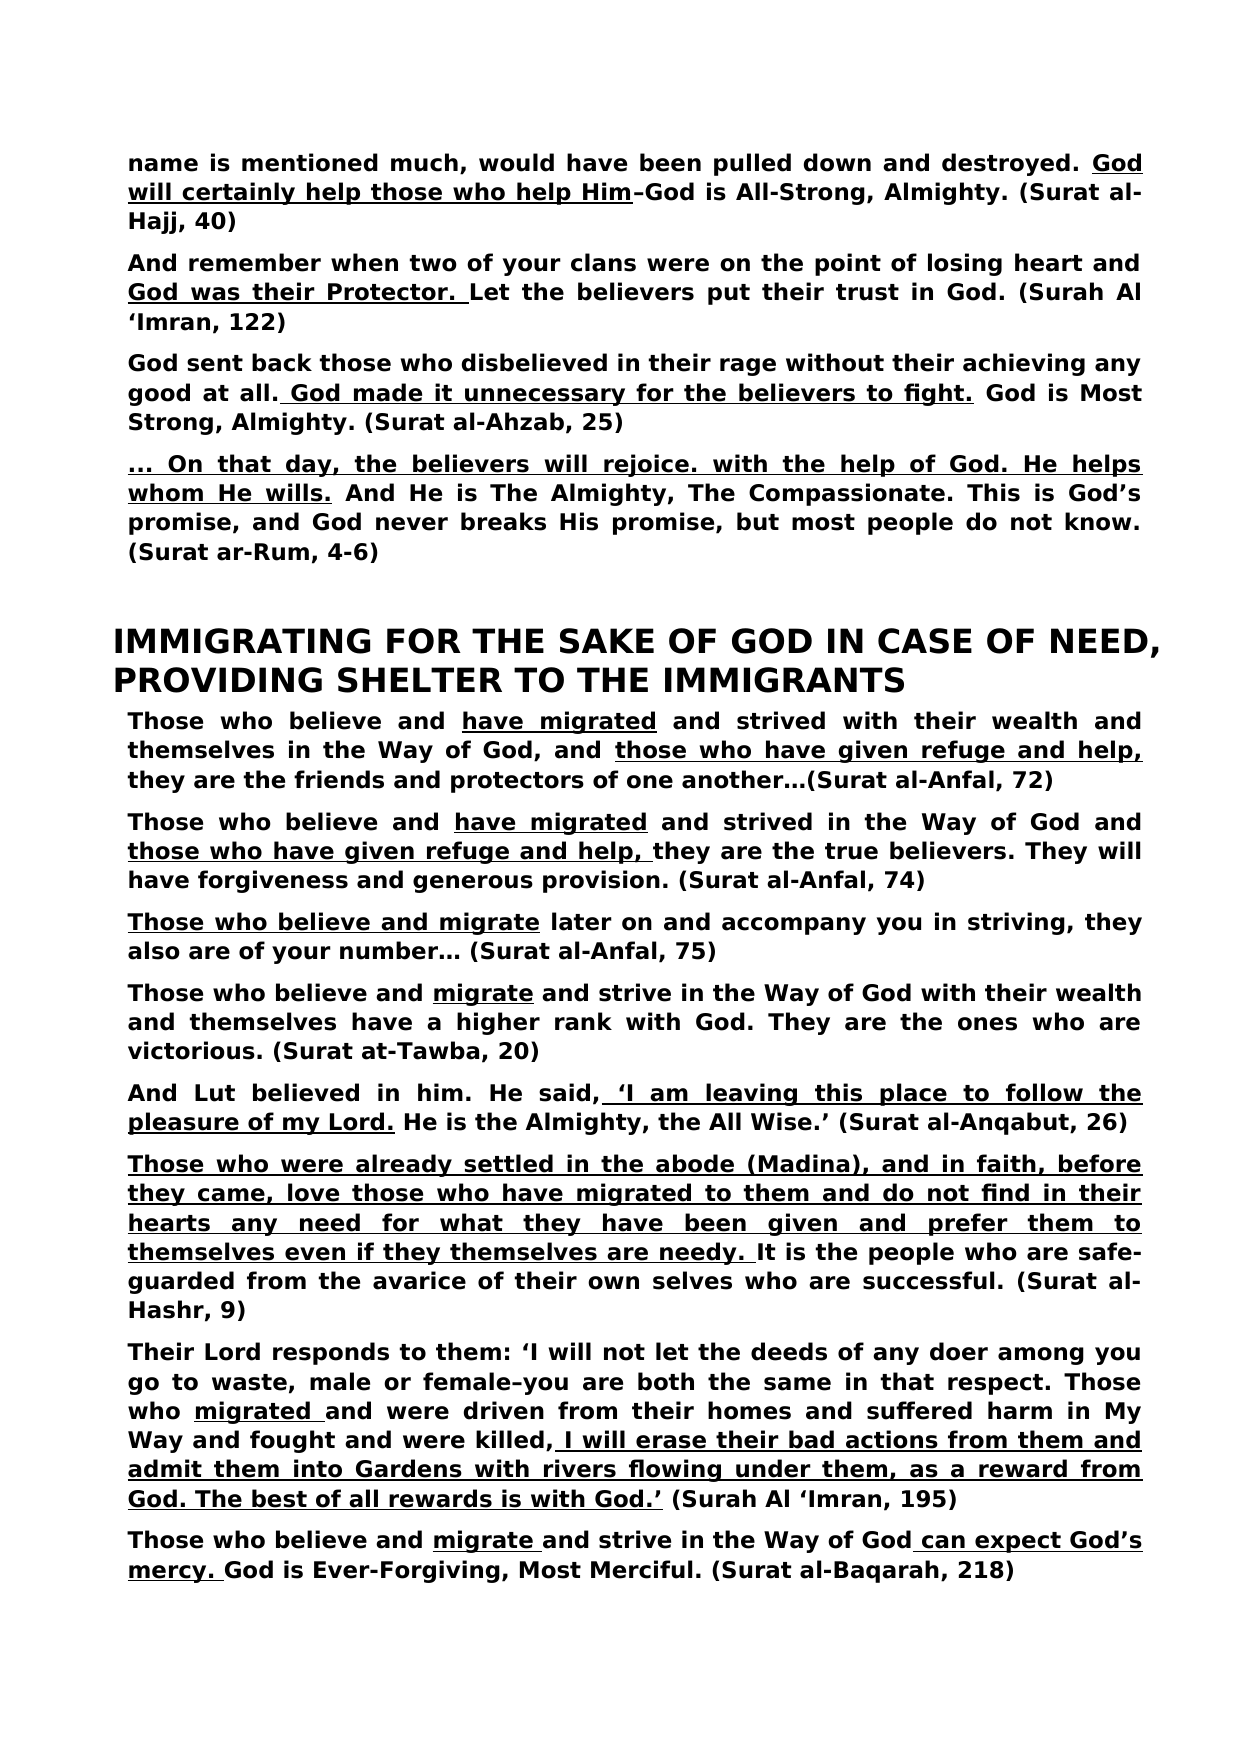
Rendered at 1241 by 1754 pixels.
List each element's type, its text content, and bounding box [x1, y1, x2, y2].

text Those who believe and migrate later on and accompany you in striving, they also are of your number… (Surat al-Anfal, 75) [127, 909, 1143, 965]
text they came, love those who have migrated to them and do not find in their hearts any need for what they have been given and prefer them to themselves even if they themselves are needy. It is the people who are safe-guarded from the avarice of their own selves who are successful. (Surat al-Hashr, 9) [127, 1175, 1143, 1324]
text Their Lord responds to them: ‘I will not let the deeds of any doer among you go to waste, male or female–you are both the same in that respect. Those who migrated and were driven from their homes and suffered harm in My Way and fought and were killed, I will erase their bad actions from them and admit them into Gardens with rivers flowing under them, as a reward from [127, 1339, 1143, 1479]
text God sent back those who disbelieved in their rage without their achieving any good at all. God made it unnecessary for the believers to fight. God is Most Strong, Almighty. (Surat al-Ahzab, 25) [127, 351, 1143, 436]
text Those who believe and migrate and strive in the Way of God can expect God’s mercy. God is Ever-Forgiving, Most Merciful. (Surat al-Baqarah, 218) [127, 1528, 1143, 1583]
text And remember when two of your clans were on the point of losing heart and God was their Protector. Let the believers put their trust in God. (Surah Al ‘Imran, 122) [127, 250, 1143, 336]
text Those who believe and migrate and strive in the Way of God with their wealth and themselves have a higher rank with God. They are the ones who are victorious. (Surat at-Tawba, 20) [127, 980, 1143, 1065]
text God. The best of all rewards is with God.’ (Surah Al ‘Imran, 195) [127, 1480, 1143, 1512]
text name is mentioned much, would have been pulled down and destroyed. God will certainly help those who help Him–God is All-Strong, Almighty. (Surat al-Hajj, 40) [127, 150, 1143, 235]
text ... On that day, the believers will rejoice. with the help of God. He helps [127, 451, 1143, 474]
subtitle IMMIGRATING FOR THE SAKE OF GOD IN CASE OF NEED, PROVIDING SHELTER TO THE IMMIGRANTS [112, 622, 1165, 700]
text Those who were already settled in the abode (Madina), and in faith, before [127, 1151, 1143, 1174]
text whom He wills. And He is The Almighty, The Compassionate. This is God’s promise, and God never breaks His promise, but most people do not know. (Surat ar-Rum, 4-6) [127, 475, 1143, 565]
text And Lut believed in him. He said, ‘I am leaving this place to follow the pleasure of my Lord. He is the Almighty, the All Wise.’ (Surat al-Anqabut, 26) [127, 1080, 1143, 1136]
text Those who believe and have migrated and strived in the Way of God and those who have given refuge and help, they are the true believers. They will have forgiveness and generous provision. (Surat al-Anfal, 74) [127, 809, 1143, 894]
text Those who believe and have migrated and strived with their wealth and themselves in the Way of God, and those who have given refuge and help, they are the friends and protectors of one another…(Surat al-Anfal, 72) [127, 708, 1143, 793]
